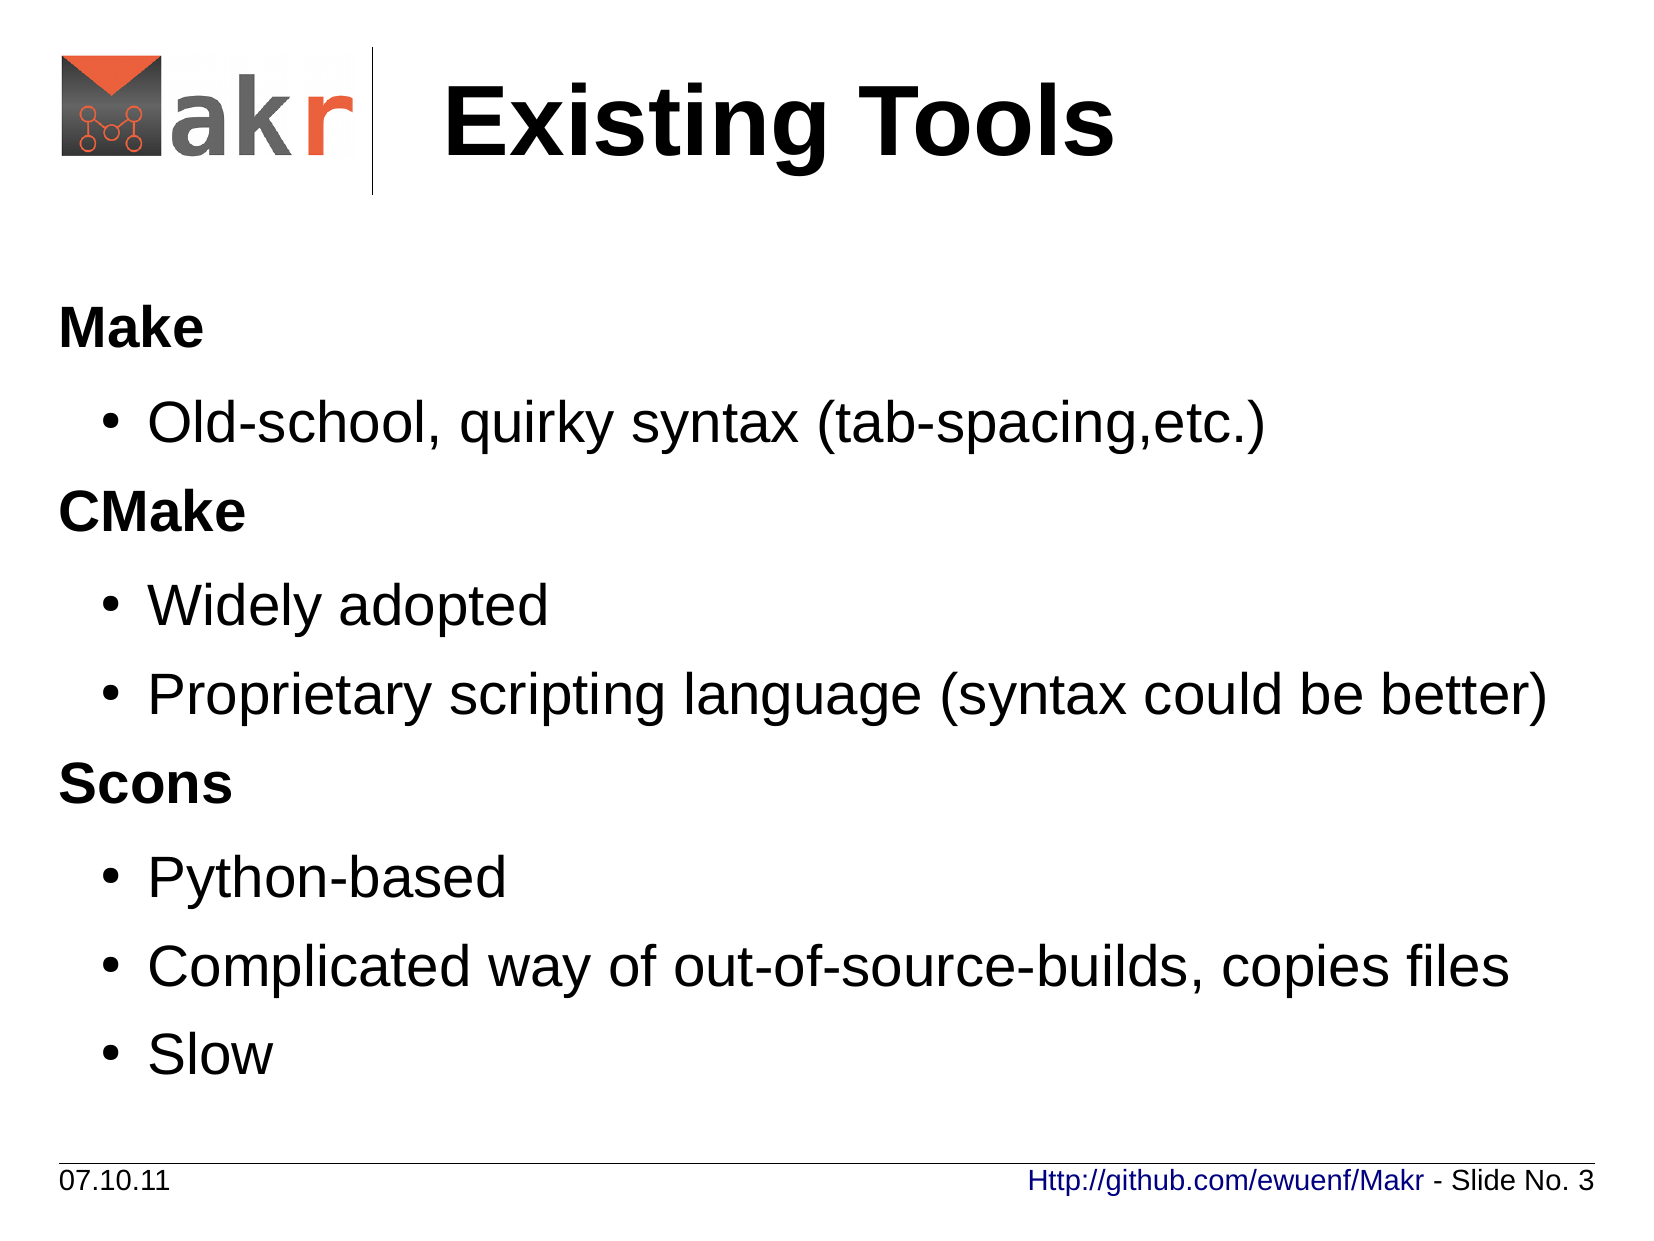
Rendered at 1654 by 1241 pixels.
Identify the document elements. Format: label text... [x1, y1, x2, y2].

list Make Old-school, quirky syntax (tab-spacing,etc.) CMake Widely adopted Proprietary scripting language (syntax could be better) Scons Python-based Complicated way of out-of-source-builds, copies files Slow [59, 295, 1595, 1114]
picture [59, 53, 355, 158]
title Existing Tools [442, 65, 1607, 177]
